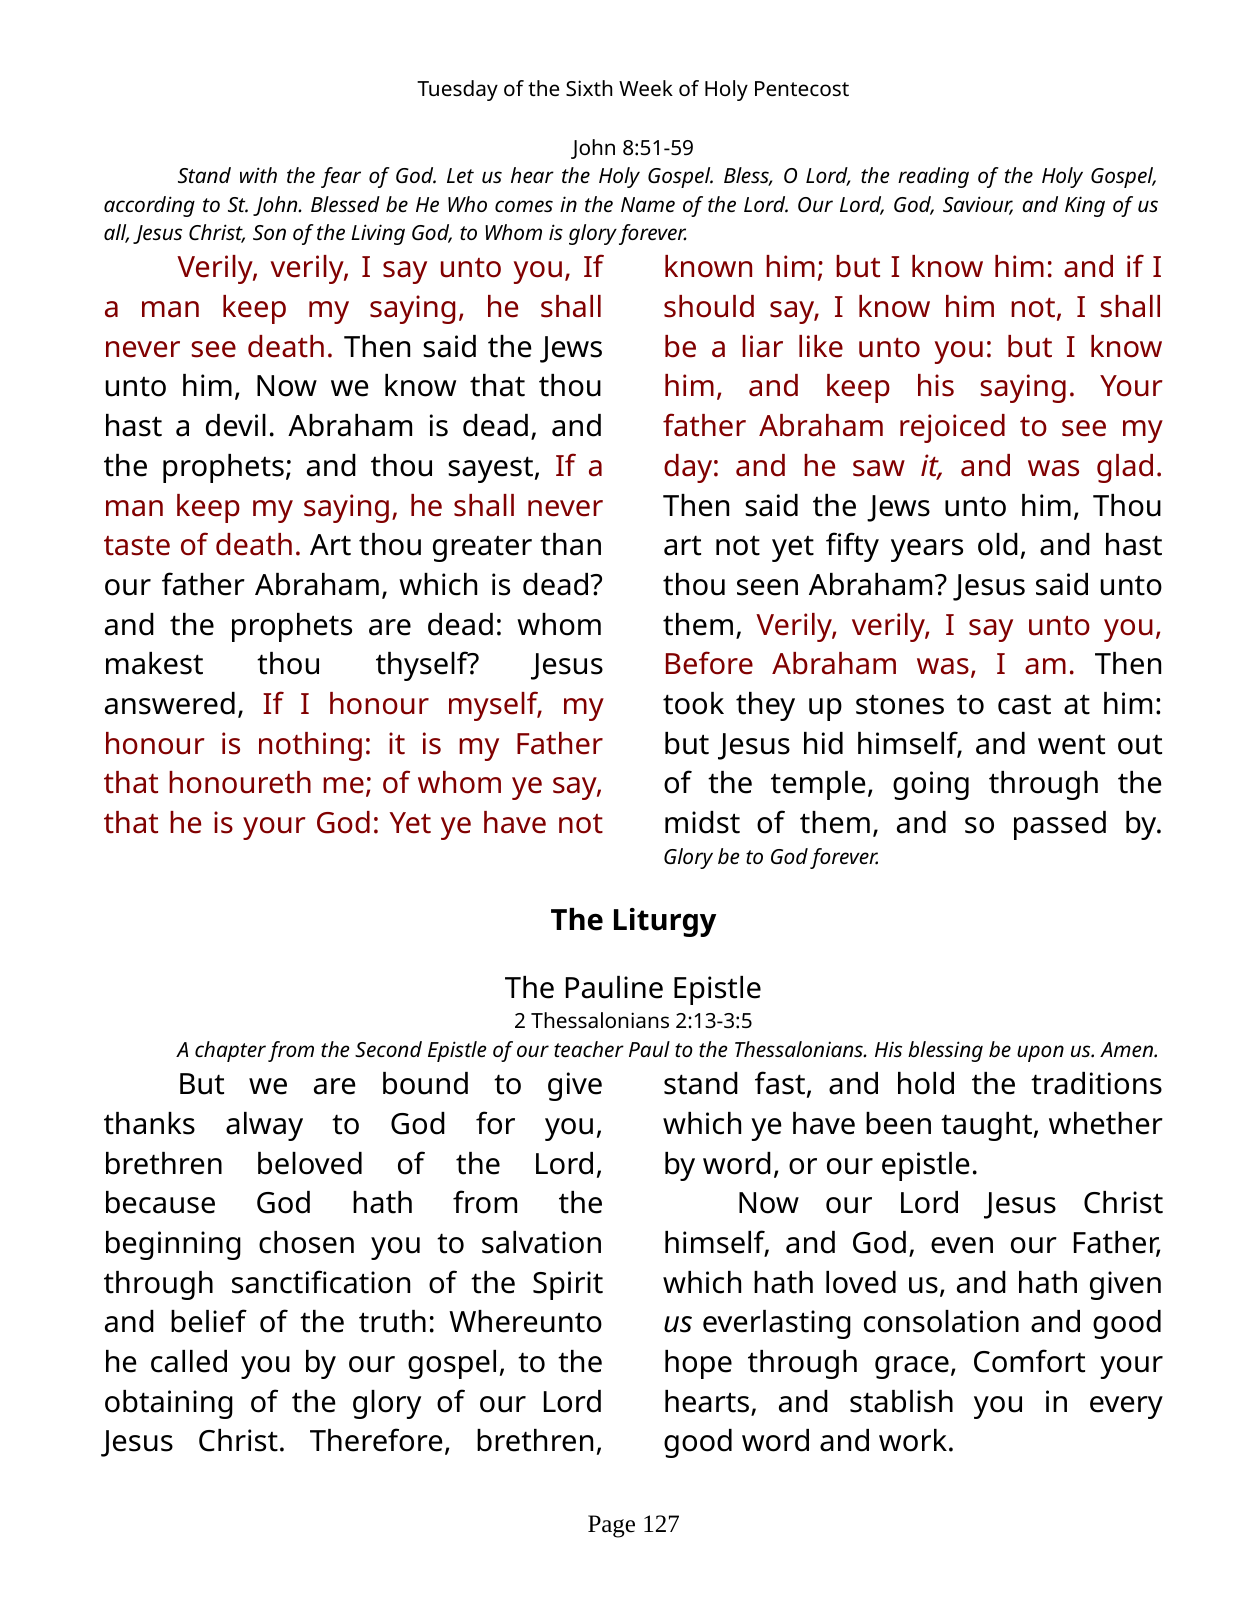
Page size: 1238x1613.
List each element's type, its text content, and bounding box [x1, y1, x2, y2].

text The Liturgy [103, 899, 1163, 938]
text stand fast, and hold the traditions which ye have been taught, whether by word, or our epistle. [663, 1063, 1163, 1183]
text 2 Thessalonians 2:13-3:5 [103, 1007, 1163, 1035]
text Now our Lord Jesus Christ himself, and God, even our Father, which hath loved us, and hath given us everlasting consolation and good hope through grace, Comfort your hearts, and stablish you in every good word and work. [663, 1183, 1163, 1460]
text But we are bound to give thanks alway to God for you, brethren beloved of the Lord, because God hath from the beginning chosen you to salvation through sanctification of the Spirit and belief of the truth: Whereunto he called you by our gospel, to the obtaining of the glory of our Lord Jesus Christ. Therefore, brethren, [103, 1063, 604, 1460]
text Tuesday of the Sixth Week of Holy Pentecost [102, 74, 1165, 102]
text The Pauline Epistle [103, 967, 1163, 1007]
text A chapter from the Second Epistle of our teacher Paul to the Thessalonians. His blessing be upon us. Amen. [103, 1035, 1163, 1063]
text John 8:51-59 [103, 133, 1163, 161]
text Verily, verily, I say unto you, If a man keep my saying, he shall never see death. Then said the Jews unto him, Now we know that thou hast a devil. Abraham is dead, and the prophets; and thou sayest, If a man keep my saying, he shall never taste of death. Art thou greater than our father Abraham, which is dead? and the prophets are dead: whom makest thou thyself? Jesus answered, If I honour myself, my honour is nothing: it is my Father that honoureth me; of whom ye say, that he is your God: Yet ye have not [103, 247, 604, 842]
text known him; but I know him: and if I should say, I know him not, I shall be a liar like unto you: but I know him, and keep his saying. Your father Abraham rejoiced to see my day: and he saw it, and was glad. Then said the Jews unto him, Thou art not yet fifty years old, and hast thou seen Abraham? Jesus said unto them, Verily, verily, I say unto you, Before Abraham was, I am. Then took they up stones to cast at him: but Jesus hid himself, and went out of the temple, going through the midst of them, and so passed by. Glory be to God forever. [663, 247, 1163, 870]
text Stand with the fear of God. Let us hear the Holy Gospel. Bless, O Lord, the reading of the Holy Gospel, according to St. John. Blessed be He Who comes in the Name of the Lord. Our Lord, God, Saviour, and King of us all, Jesus Christ, Son of the Living God, to Whom is glory forever. [103, 161, 1163, 247]
